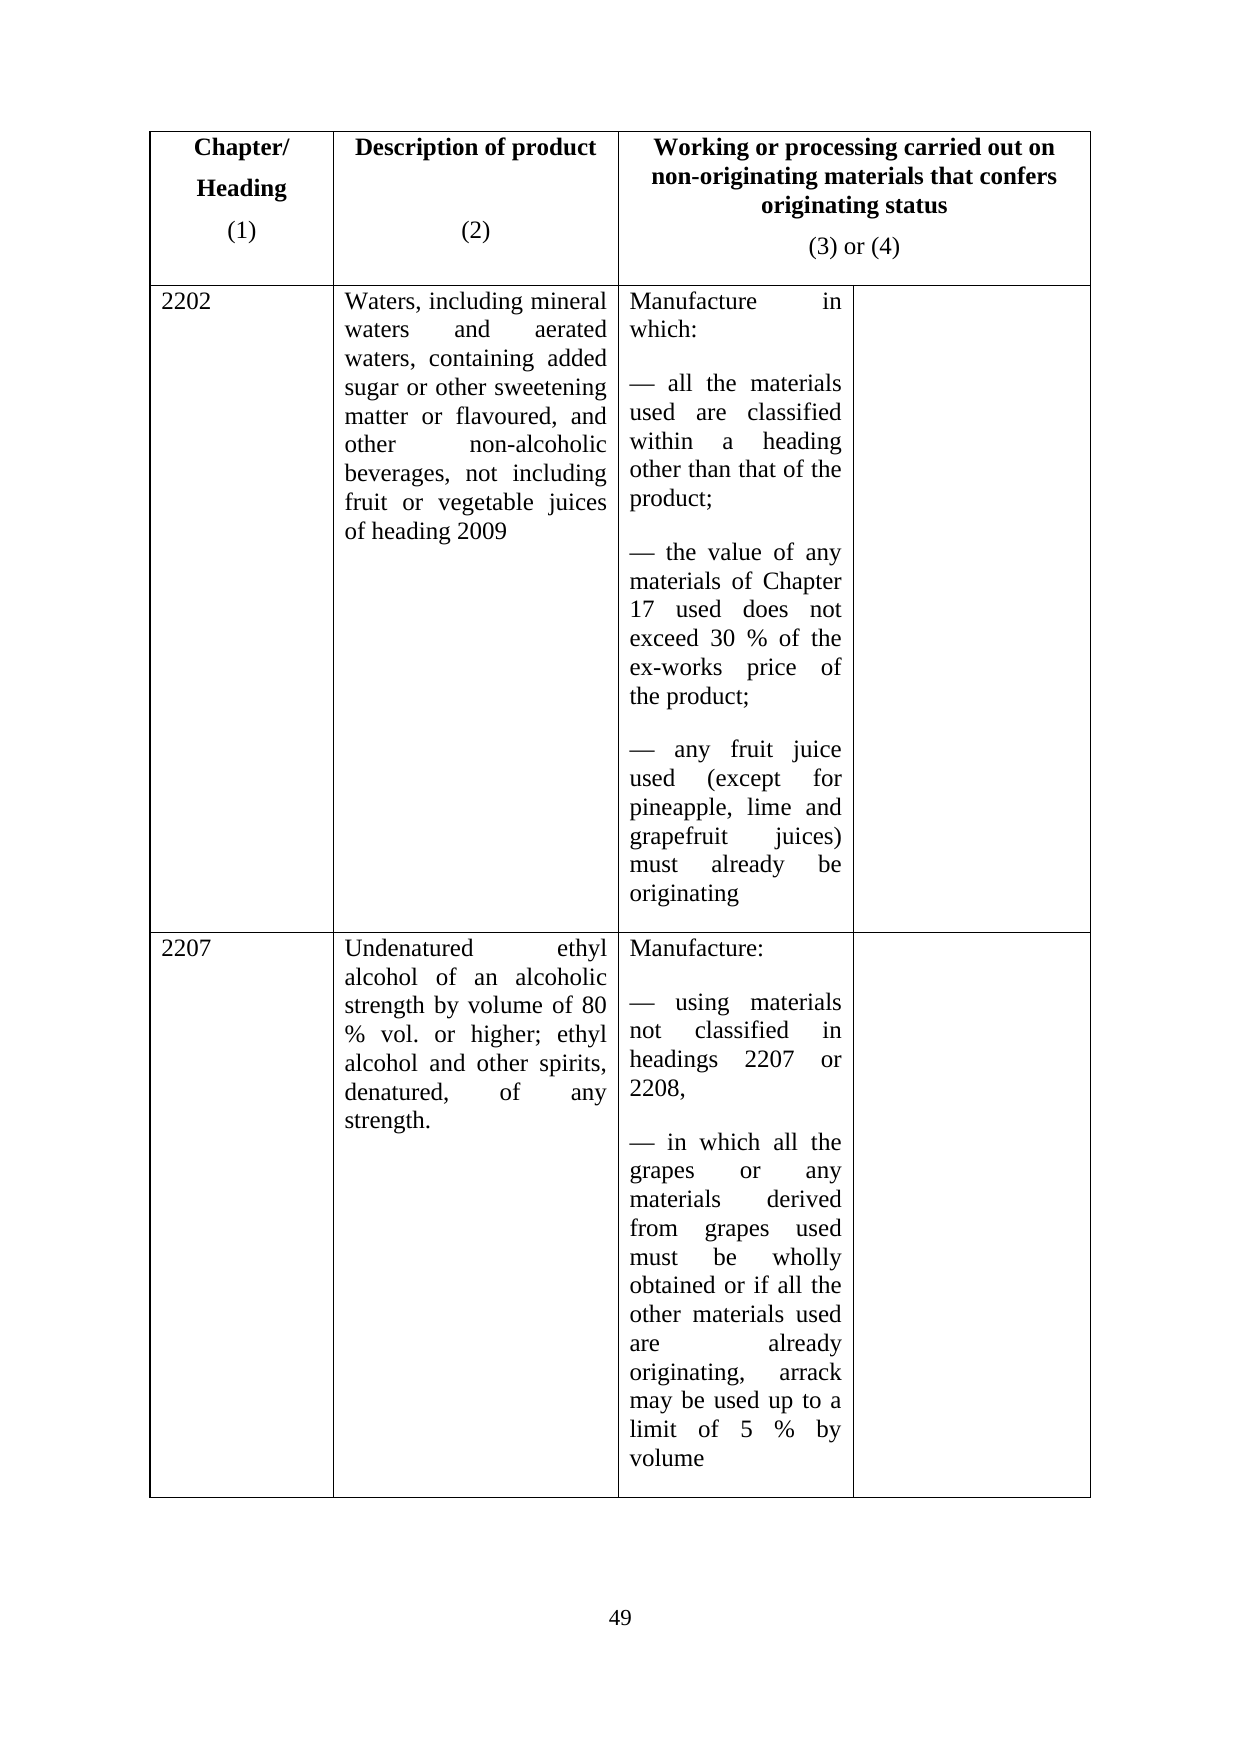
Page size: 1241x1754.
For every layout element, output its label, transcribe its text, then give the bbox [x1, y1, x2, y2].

table_cell Waters, including mineral waters and aerated waters, containing added sugar or other sweetening matter or flavoured, and other non-alcoholic beverages, not including fruit or vegetable juices of heading 2009 [334, 286, 618, 932]
table_cell 2207 [151, 933, 333, 1497]
table_cell Manufacture: — using materials not classified in headings 2207 or 2208, — in which all the grapes or any materials derived from grapes used must be wholly obtained or if all the other materials used are already originating, arrack may be used up to a limit of 5 % by volume [619, 933, 853, 1497]
table_header Chapter/ Heading (1) [151, 132, 333, 285]
table_cell 2202 [151, 286, 333, 932]
table_header Working or processing carried out on non-originating materials that confers originating status (3) or (4) [619, 132, 1090, 285]
table_cell Undenatured ethyl alcohol of an alcoholic strength by volume of 80 % vol. or higher; ethyl alcohol and other spirits, denatured, of any strength. [334, 933, 618, 1497]
table_header Description of product (2) [334, 132, 618, 285]
table_cell [854, 933, 1090, 1497]
table_cell Manufacture in which: — all the materials used are classified within a heading other than that of the product; — the value of any materials of Chapter 17 used does not exceed 30 % of the ex-works price of the product; — any fruit juice used (except for pineapple, lime and grapefruit juices) must already be originating [619, 286, 853, 932]
table_cell [854, 286, 1090, 932]
